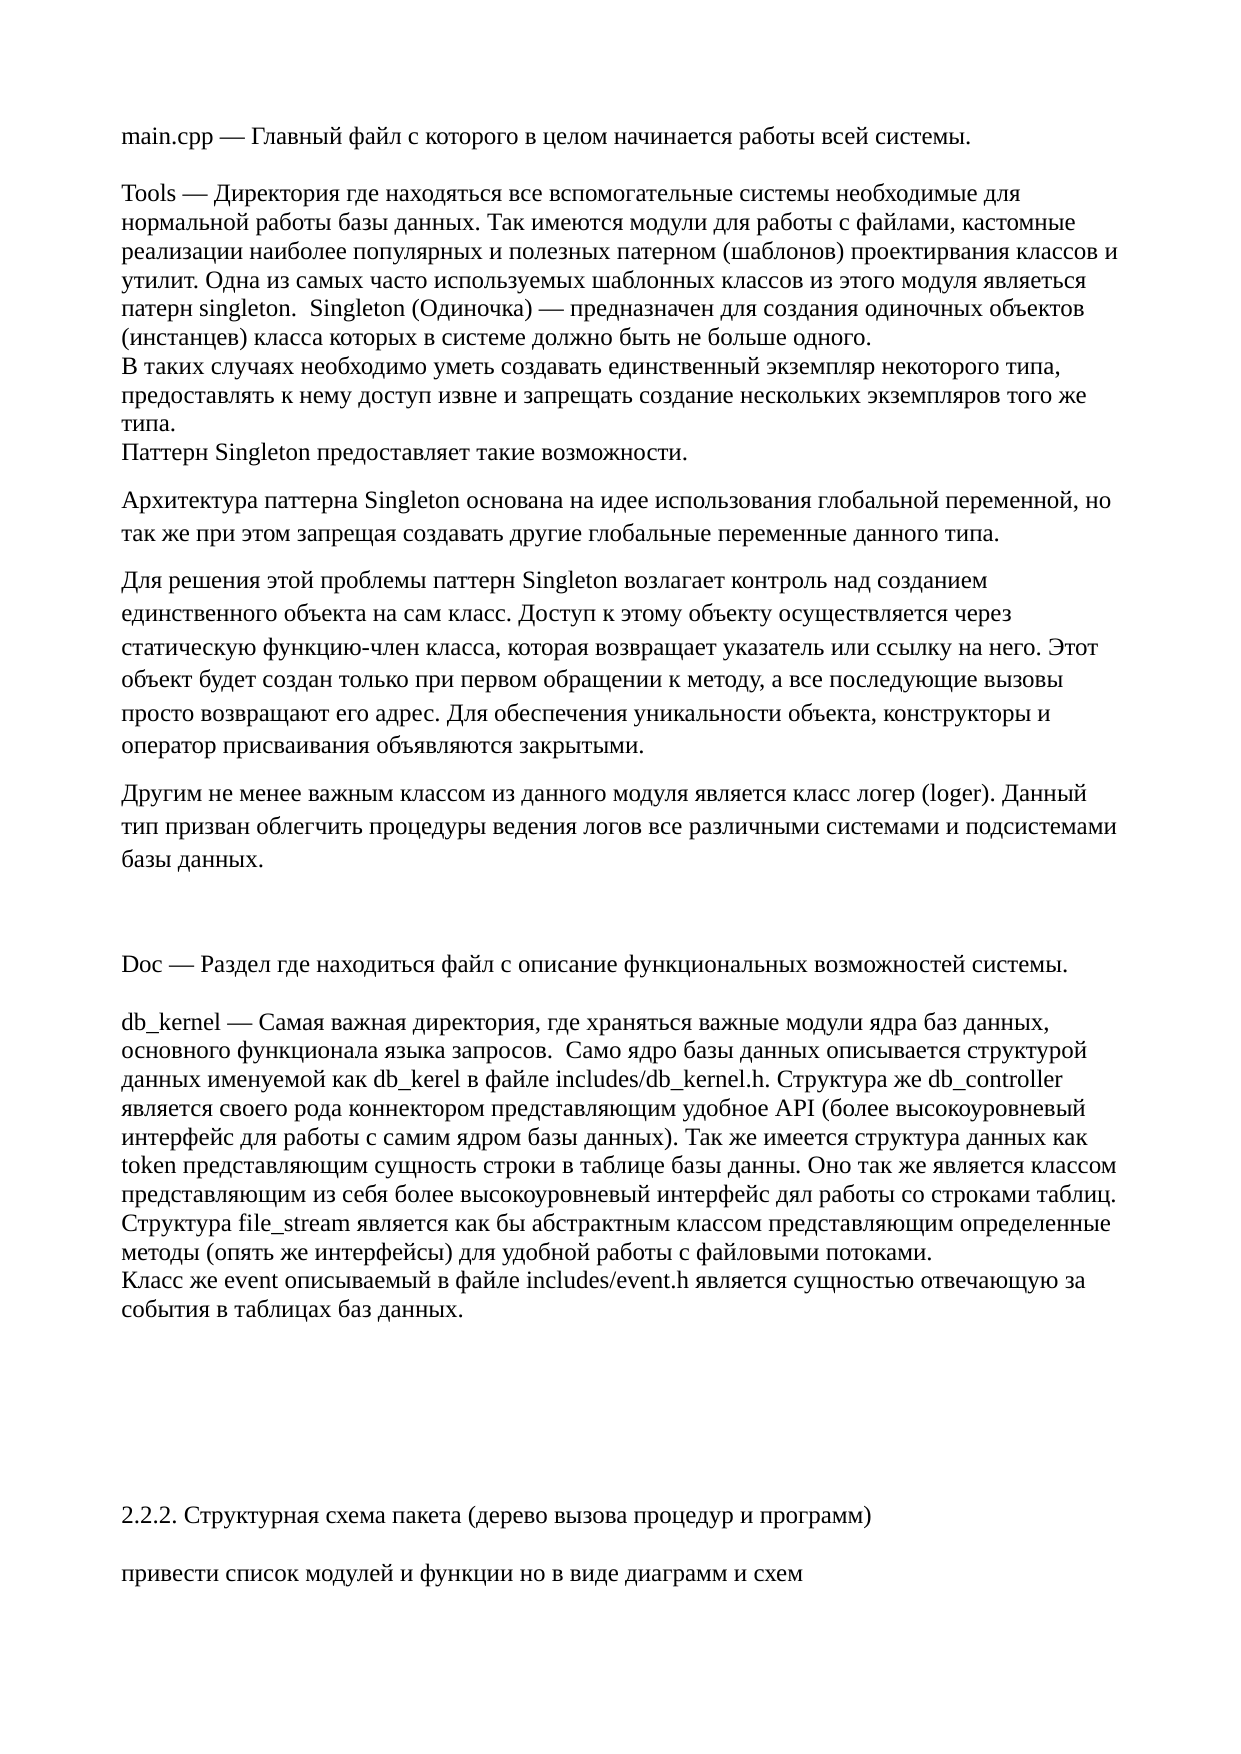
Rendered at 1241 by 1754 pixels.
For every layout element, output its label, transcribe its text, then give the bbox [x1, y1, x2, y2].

table_header 2.2.2. Структурная схема пакета (дерево вызова процедур и программ) привести список модулей и функции но в виде диаграмм и схем [118, 1498, 1157, 1618]
table_header main.cpp — Главный файл с которого в целом начинается работы всей системы. Tools — Директория где находяться все вспомогательные системы необходимые для нормальной работы базы данных. Так имеются модули для работы с файлами, кастомные реализации наиболее популярных и полезных патерном (шаблонов) проектирвания классов и утилит. Одна из самых часто используемых шаблонных классов из этого модуля являеться патерн singleton. Singleton (Одиночка) — предназначен для создания одиночных объектов (инстанцев) класса которых в системе должно быть не больше одного. В таких случаях необходимо уметь создавать единственный экземпляр некоторого типа, предоставлять к нему доступ извне и запрещать создание нескольких экземпляров того же типа. Паттерн Singleton предоставляет такие возможности. Архитектура паттерна Singleton основана на идее использования глобальной переменной, но так же при этом запрещая создавать другие глобальные переменные данного типа. Для решения этой проблемы паттерн Singleton возлагает контроль над созданием единственного объекта на сам класс. Доступ к этому объекту осуществляется через статическую функцию-член класса, которая возвращает указатель или ссылку на него. Этот объект будет создан только при первом обращении к методу, а все последующие вызовы просто возвращают его адрес. Для обеспечения уникальности объекта, конструкторы и оператор присваивания объявляются закрытыми. Другим не менее важным классом из данного модуля является класс логер (loger). Данный тип призван облегчить процедуры ведения логов все различными системами и подсистемами базы данных. Doc — Раздел где находиться файл с описание функциональных возможностей системы. db_kernel — Самая важная директория, где храняться важные модули ядра баз данных, основного функционала языка запросов. Само ядро базы данных описывается структурой данных именуемой как db_kerel в файле includes/db_kernel.h. Структура же db_controller является своего рода коннектором представляющим удобное API (более высокоуровневый интерфейс для работы с самим ядром базы данных). Так же имеется структура данных как token представляющим сущность строки в таблице базы данны. Оно так же является классом представляющим из себя более высокоуровневый интерфейс дял работы со строками таблиц. Структура file_stream является как бы абстрактным классом представляющим определенные методы (опять же интерфейсы) для удобной работы с файловыми потоками. Класс же event описываемый в файле includes/event.h является сущностью отвечающую за события в таблицах баз данных. [118, 118, 1128, 1355]
